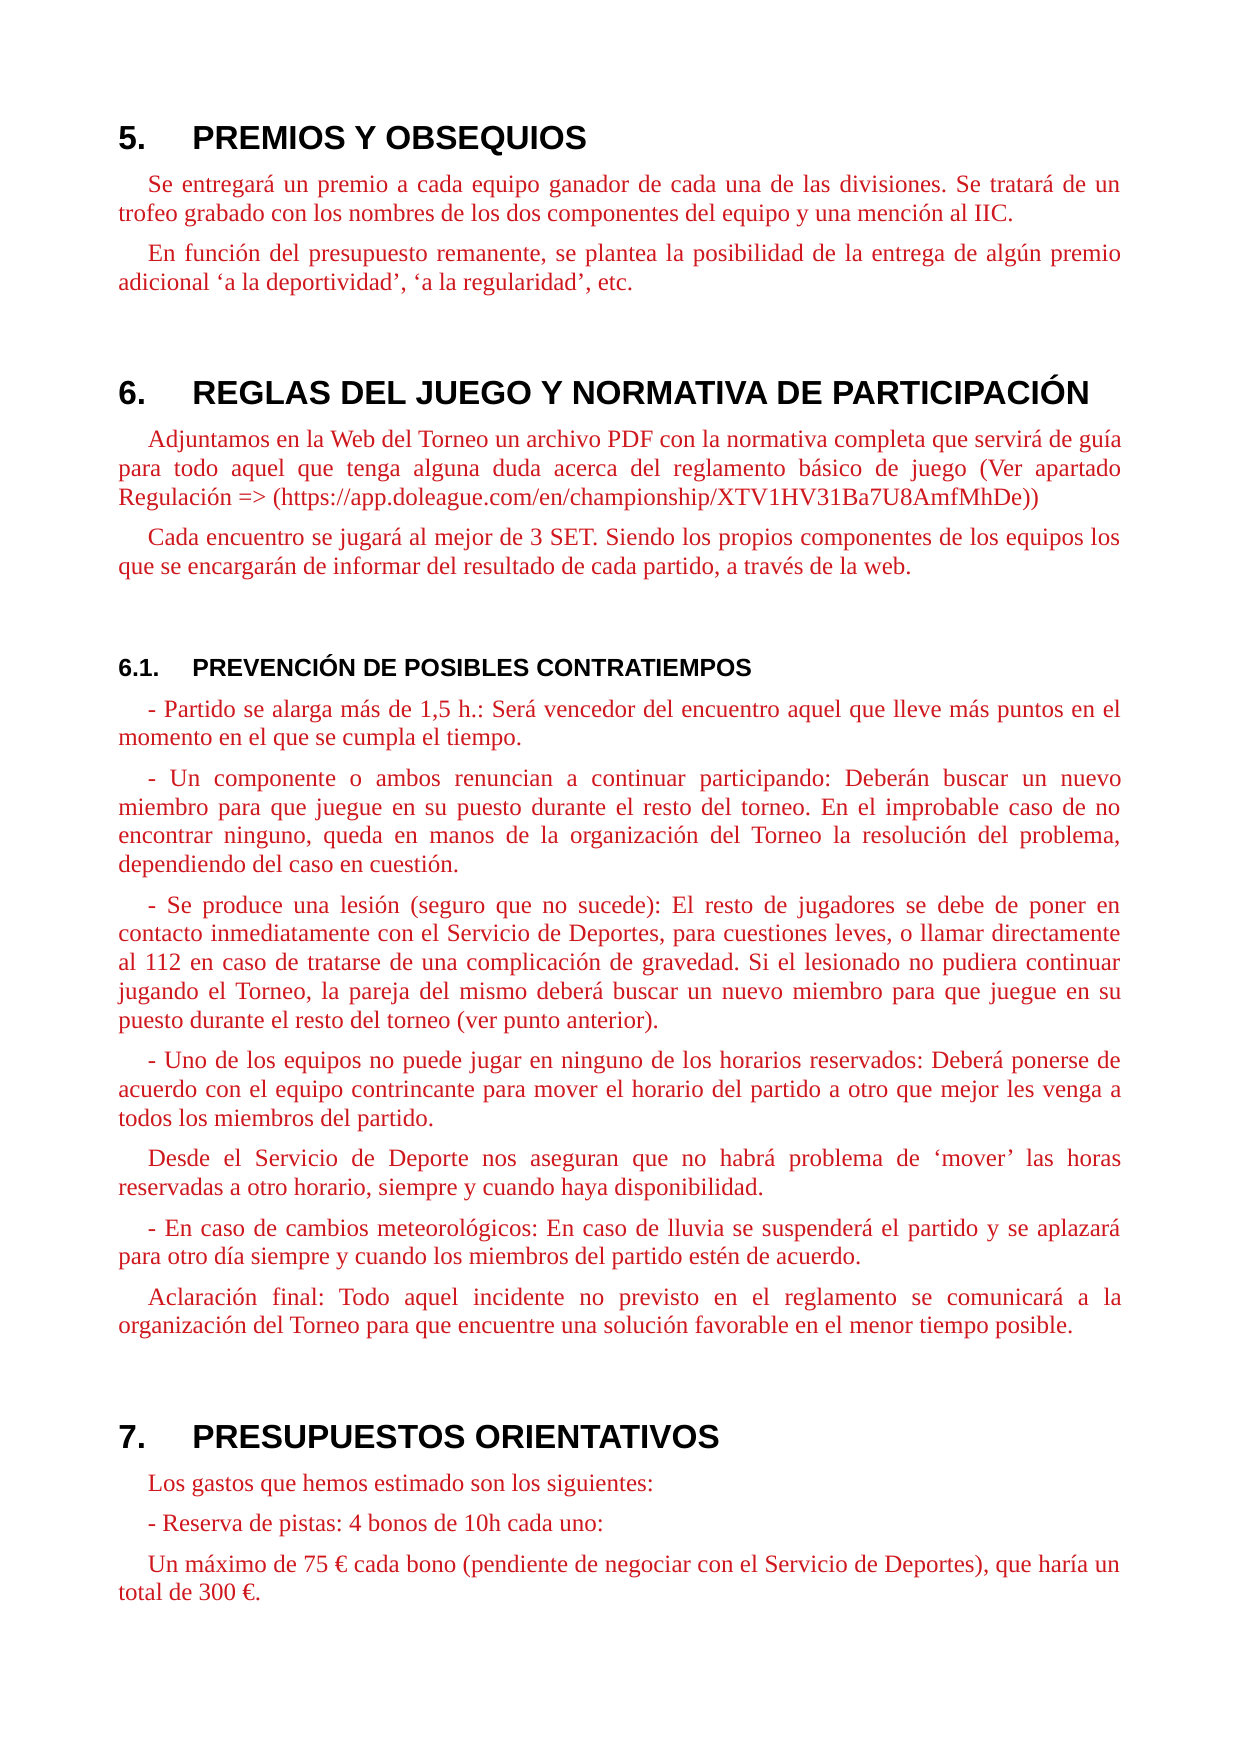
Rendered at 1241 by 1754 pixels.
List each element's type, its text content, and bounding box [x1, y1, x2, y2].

subtitle PREVENCIÓN DE POSIBLES CONTRATIEMPOS [118, 653, 1122, 681]
subtitle PREMIOS Y OBSEQUIOS [118, 118, 1122, 157]
text Cada encuentro se jugará al mejor de 3 SET. Siendo los propios componentes de los equipos los que se encargarán de informar del resultado de cada partido, a través de la web. [118, 522, 1122, 579]
text - Reserva de pistas: 4 bonos de 10h cada uno: [118, 1508, 1122, 1537]
subtitle REGLAS DEL JUEGO Y NORMATIVA DE PARTICIPACIÓN [118, 373, 1122, 412]
text Los gastos que hemos estimado son los siguientes: [118, 1468, 1122, 1496]
text Desde el Servicio de Deporte nos aseguran que no habrá problema de ‘mover’ las horas reservadas a otro horario, siempre y cuando haya disponibilidad. [118, 1143, 1122, 1201]
text - Se produce una lesión (seguro que no sucede): El resto de jugadores se debe de poner en contacto inmediatamente con el Servicio de Deportes, para cuestiones leves, o llamar directamente al 112 en caso de tratarse de una complicación de gravedad. Si el lesionado no pudiera continuar jugando el Torneo, la pareja del mismo deberá buscar un nuevo miembro para que juegue en su puesto durante el resto del torneo (ver punto anterior). [118, 890, 1122, 1033]
text En función del presupuesto remanente, se plantea la posibilidad de la entrega de algún premio adicional ‘a la deportividad’, ‘a la regularidad’, etc. [118, 238, 1122, 296]
subtitle PRESUPUESTOS ORIENTATIVOS [118, 1417, 1122, 1455]
text Adjuntamos en la Web del Torneo un archivo PDF con la normativa completa que servirá de guía para todo aquel que tenga alguna duda acerca del reglamento básico de juego (Ver apartado Regulación => (https://app.doleague.com/en/championship/XTV1HV31Ba7U8AmfMhDe)) [118, 424, 1122, 510]
text Un máximo de 75 € cada bono (pendiente de negociar con el Servicio de Deportes), que haría un total de 300 €. [118, 1549, 1122, 1606]
text Aclaración final: Todo aquel incidente no previsto en el reglamento se comunicará a la organización del Torneo para que encuentre una solución favorable en el menor tiempo posible. [118, 1282, 1122, 1339]
text Se entregará un premio a cada equipo ganador de cada una de las divisiones. Se tratará de un trofeo grabado con los nombres de los dos componentes del equipo y una mención al IIC. [118, 169, 1122, 227]
text - Un componente o ambos renuncian a continuar participando: Deberán buscar un nuevo miembro para que juegue en su puesto durante el resto del torneo. En el improbable caso de no encontrar ninguno, queda en manos de la organización del Torneo la resolución del problema, dependiendo del caso en cuestión. [118, 763, 1122, 878]
text - En caso de cambios meteorológicos: En caso de lluvia se suspenderá el partido y se aplazará para otro día siempre y cuando los miembros del partido estén de acuerdo. [118, 1213, 1122, 1270]
text - Partido se alarga más de 1,5 h.: Será vencedor del encuentro aquel que lleve más puntos en el momento en el que se cumpla el tiempo. [118, 694, 1122, 751]
text - Uno de los equipos no puede jugar en ninguno de los horarios reservados: Deberá ponerse de acuerdo con el equipo contrincante para mover el horario del partido a otro que mejor les venga a todos los miembros del partido. [118, 1045, 1122, 1132]
